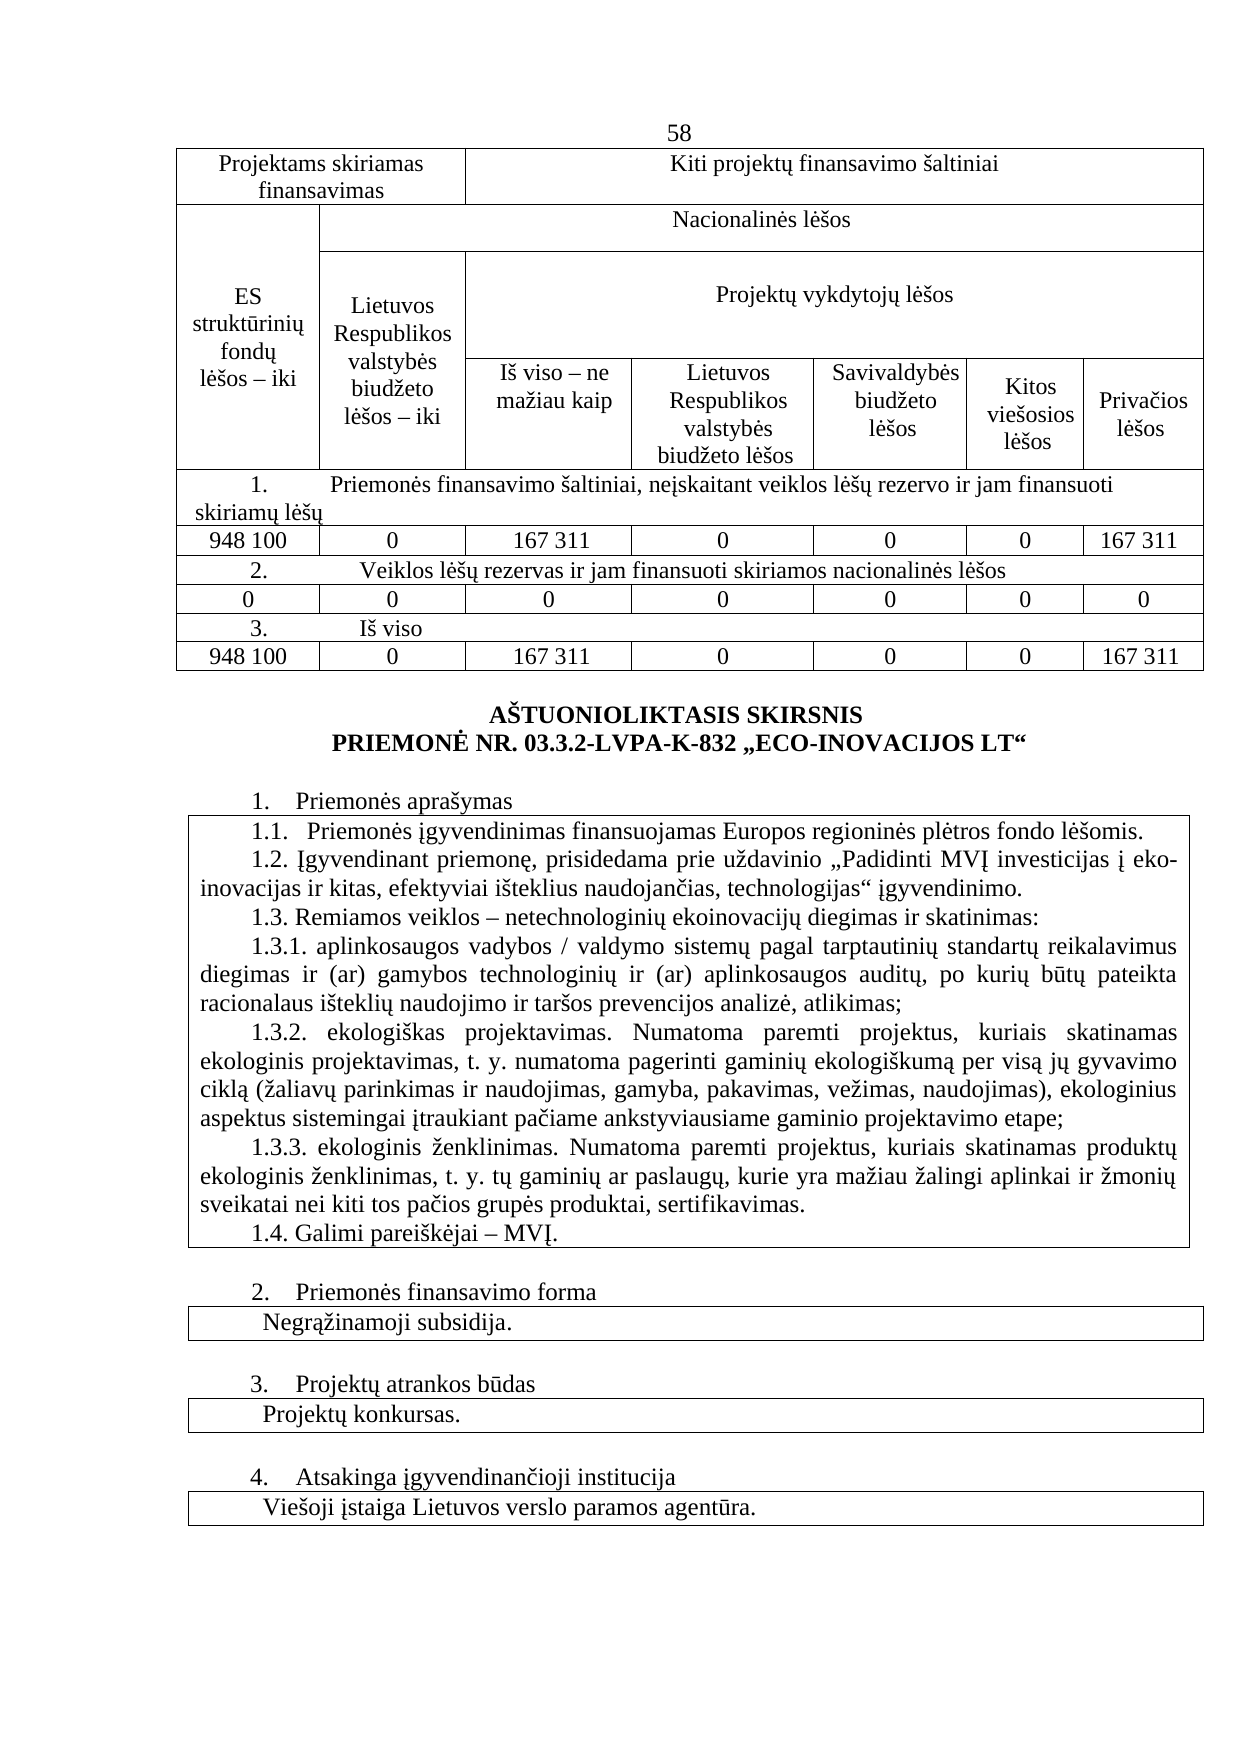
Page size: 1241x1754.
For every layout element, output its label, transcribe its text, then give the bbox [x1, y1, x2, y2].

table_cell 0 [320, 642, 465, 670]
table_cell Privačios lėšos [1084, 359, 1203, 469]
table_header Negrąžinamoji subsidija. [189, 1307, 1203, 1339]
table_header Projektų konkursas. [189, 1399, 1203, 1432]
table_cell 167 311 [466, 642, 631, 670]
table_cell 0 [814, 526, 966, 555]
table_cell Savivaldybės biudžeto lėšos [814, 359, 966, 469]
table_cell 0 [814, 642, 966, 670]
table_cell Projektų vykdytojų lėšos [466, 252, 1203, 357]
table_cell 0 [177, 585, 319, 613]
table_cell 0 [967, 642, 1083, 670]
table_cell Kitos viešosios lėšos [967, 359, 1083, 469]
text 1. Priemonės aprašymas [251, 786, 1181, 815]
table_header 1.1. Priemonės įgyvendinimas finansuojamas Europos regioninės plėtros fondo lėšomis. [189, 816, 1189, 844]
table_cell 0 [967, 526, 1083, 555]
table_cell 0 [320, 526, 465, 555]
table_cell Iš viso – ne mažiau kaip [466, 359, 631, 469]
table_cell Lietuvos Respublikos valstybės biudžeto lėšos – iki [320, 252, 465, 469]
table_cell 1.2. Įgyvendinant priemonę, prisidedama prie uždavinio „Padidinti MVĮ investicijas į eko-inovacijas ir kitas, efektyviai išteklius naudojančias, technologijas“ įgyvendinimo. [189, 845, 1189, 902]
table_cell 1. Priemonės finansavimo šaltiniai, neįskaitant veiklos lėšų rezervo ir jam finansuoti skiriamų lėšų [177, 470, 1203, 525]
table_cell 0 [967, 585, 1083, 613]
table_cell 3. Iš viso [177, 614, 1203, 641]
text 3. Projektų atrankos būdas [250, 1369, 1181, 1398]
table_cell 2. Veiklos lėšų rezervas ir jam finansuoti skiriamos nacionalinės lėšos [177, 556, 1203, 584]
table_cell 167 311 [1084, 526, 1203, 555]
table_header Projektams skiriamas finansavimas [177, 149, 465, 204]
table_cell 0 [632, 526, 813, 555]
text PRIEMONĖ NR. 03.3.2-LVPA-K-832 „ECO-INOVACIJOS LT“ [177, 728, 1181, 757]
table_cell 948 100 [177, 642, 319, 670]
table_cell 167 311 [1084, 642, 1203, 670]
text 4. Atsakinga įgyvendinančioji institucija [250, 1462, 1181, 1491]
table_cell 167 311 [466, 526, 631, 555]
text 2. Priemonės finansavimo forma [251, 1277, 1181, 1306]
table_cell ES struktūrinių fondų lėšos – iki [177, 205, 319, 469]
table_cell 0 [1084, 585, 1203, 613]
table_header Viešoji įstaiga Lietuvos verslo paramos agentūra. [189, 1492, 1203, 1525]
table_cell 948 100 [177, 526, 319, 555]
table_cell 0 [814, 585, 966, 613]
table_cell 0 [632, 642, 813, 670]
text AŠTUONIOLIKTASIS SKIRSNIS [177, 700, 1181, 728]
table_cell Lietuvos Respublikos valstybės biudžeto lėšos [632, 359, 813, 469]
table_cell 1.3. Remiamos veiklos – netechnologinių ekoinovacijų diegimas ir skatinimas: 1.3.1. aplinkosaugos vadybos / valdymo sistemų pagal tarptautinių standartų reikalavimus diegimas ir (ar) gamybos technologinių ir (ar) aplinkosaugos auditų, po kurių būtų pateikta racionalaus išteklių naudojimo ir taršos prevencijos analizė, atlikimas; 1.3.2. ekologiškas projektavimas. Numatoma paremti projektus, kuriais skatinamas ekologinis projektavimas, t. y. numatoma pagerinti gaminių ekologiškumą per visą jų gyvavimo ciklą (žaliavų parinkimas ir naudojimas, gamyba, pakavimas, vežimas, naudojimas), ekologinius aspektus sistemingai įtraukiant pačiame ankstyviausiame gaminio projektavimo etape; 1.3.3. ekologinis ženklinimas. Numatoma paremti projektus, kuriais skatinamas produktų ekologinis ženklinimas, t. y. tų gaminių ar paslaugų, kurie yra mažiau žalingi aplinkai ir žmonių sveikatai nei kiti tos pačios grupės produktai, sertifikavimas. 1.4. Galimi pareiškėjai – MVĮ. [189, 902, 1189, 1247]
table_cell Nacionalinės lėšos [320, 205, 1203, 251]
table_cell 0 [320, 585, 465, 613]
table_header Kiti projektų finansavimo šaltiniai [466, 149, 1203, 204]
table_cell 0 [632, 585, 813, 613]
table_cell 0 [466, 585, 631, 613]
